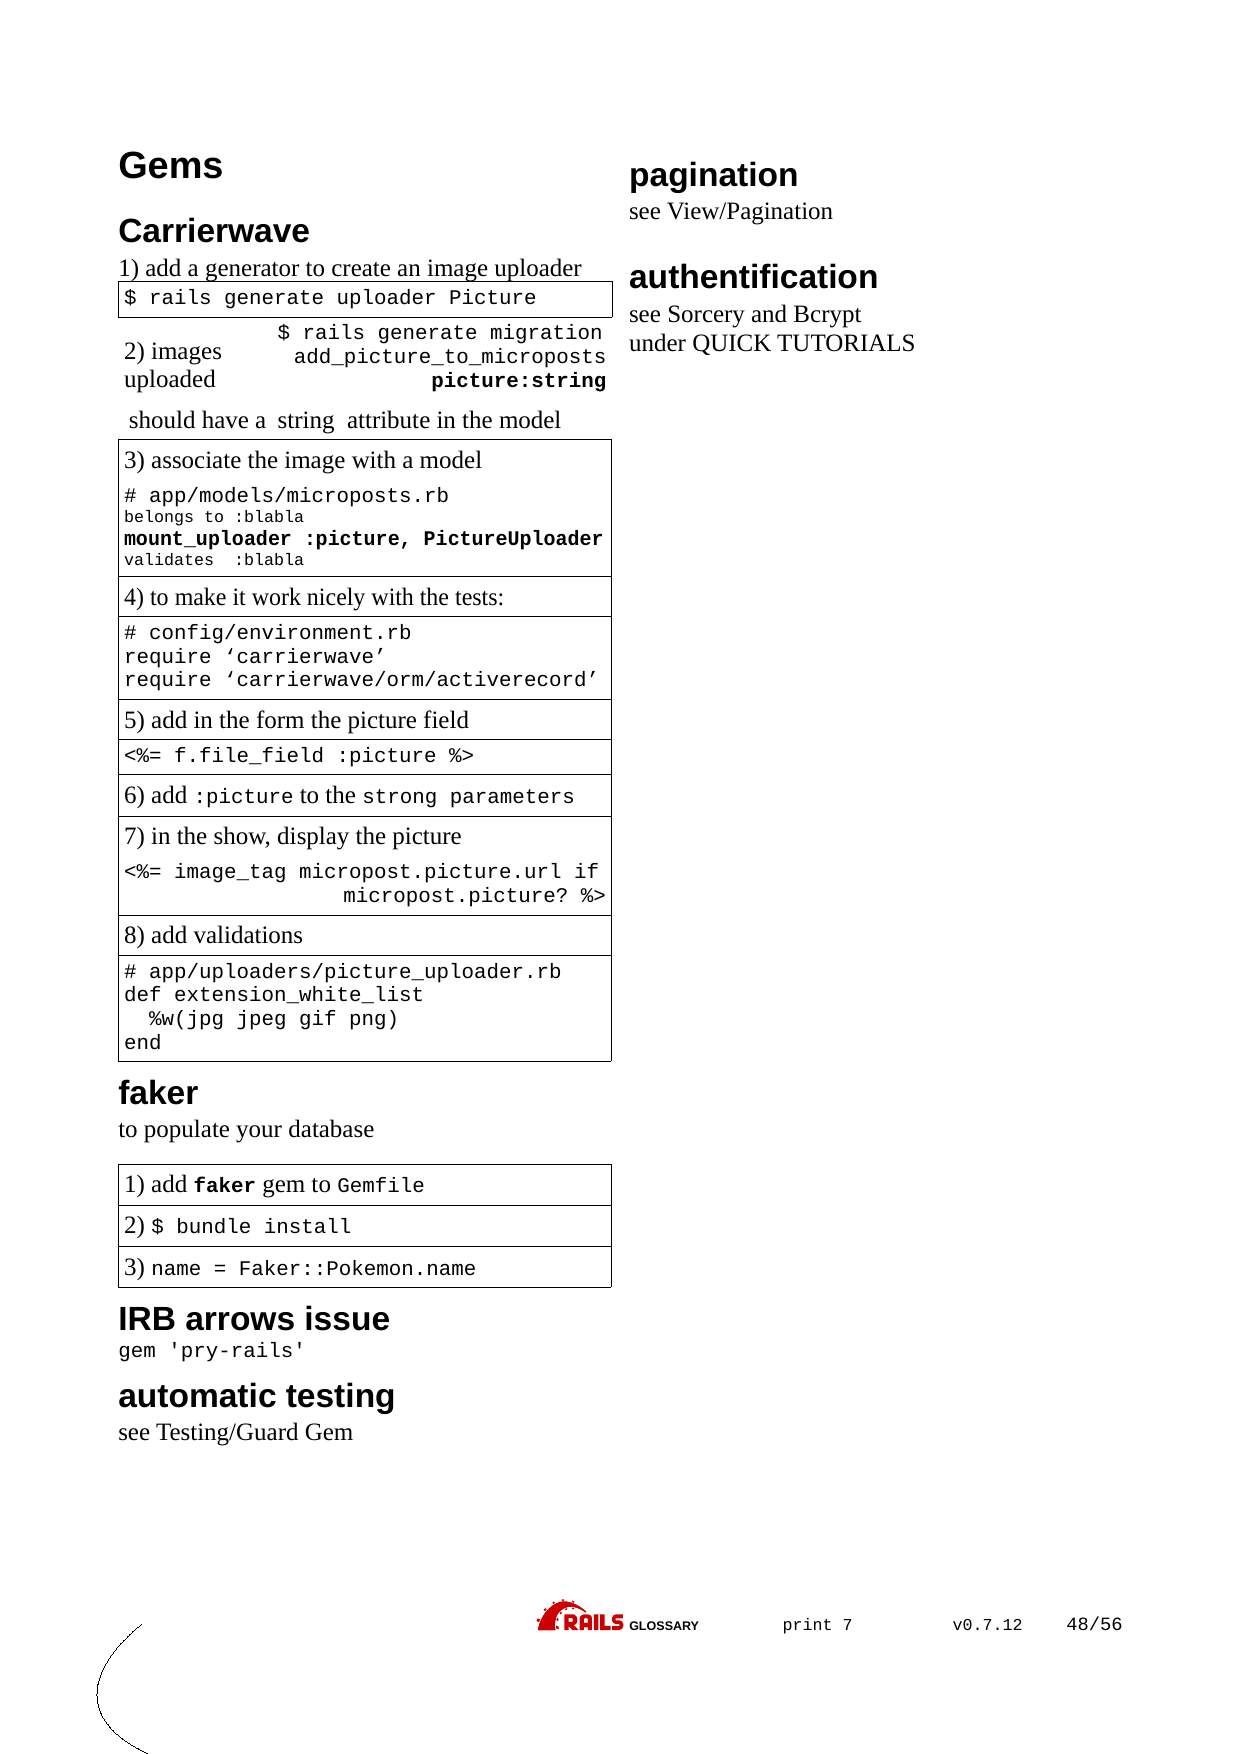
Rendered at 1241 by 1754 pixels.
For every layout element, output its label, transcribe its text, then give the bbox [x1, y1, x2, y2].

subtitle pagination [629, 155, 1122, 193]
subtitle faker [118, 1073, 611, 1112]
text see Sorcery and Bcrypt [629, 299, 1122, 328]
table_header $ rails generate uploader Picture [119, 282, 612, 317]
subtitle IRB arrows issue [118, 1299, 611, 1337]
table_cell 4) to make it work nicely with the tests: [119, 577, 611, 616]
table_cell # app/uploaders/picture_uploader.rb def extension_white_list %w(jpg jpeg gif png) end [119, 956, 611, 1061]
subtitle Gems [118, 143, 611, 187]
table_cell 3) name = Faker::Pokemon.name [119, 1247, 611, 1287]
table_header 1) add faker gem to Gemfile [119, 1165, 611, 1205]
table_header # config/environment.rb require ‘carrierwave’ require ‘carrierwave/orm/activerecord’ [119, 617, 611, 699]
subtitle authentification [629, 257, 1122, 296]
table_cell should have a [118, 399, 272, 439]
table_header <%= f.file_field :picture %> [119, 740, 611, 774]
table_cell 6) add :picture to the strong parameters [119, 775, 611, 816]
subtitle automatic testing [118, 1376, 611, 1414]
table_cell 5) add in the form the picture field [119, 700, 611, 739]
text under QUICK TUTORIALS [629, 328, 1122, 356]
table_cell 2) $ bundle install [119, 1206, 611, 1246]
text gem 'pry-rails' [118, 1340, 611, 1364]
text 1) add a generator to create an image uploader [118, 253, 611, 281]
table_cell 2) images uploaded [118, 318, 272, 399]
text see View/Pagination [629, 196, 1122, 225]
text see Testing/Guard Gem [118, 1417, 611, 1446]
table_cell 8) add validations [119, 916, 611, 955]
table_cell $ rails generate migration add_picture_to_microposts picture:string [272, 318, 612, 399]
table_cell string attribute in the model [272, 399, 612, 439]
table_header 3) associate the image with a model [119, 440, 611, 479]
table_cell # app/models/microposts.rb belongs to :blabla mount_uploader :picture, PictureUploader validates :blabla [119, 480, 611, 576]
text to populate your database [118, 1114, 611, 1143]
table_cell 7) in the show, display the picture [119, 817, 611, 856]
table_cell <%= image_tag micropost.picture.url if micropost.picture? %> [119, 856, 611, 914]
subtitle Carrierwave [118, 211, 611, 250]
